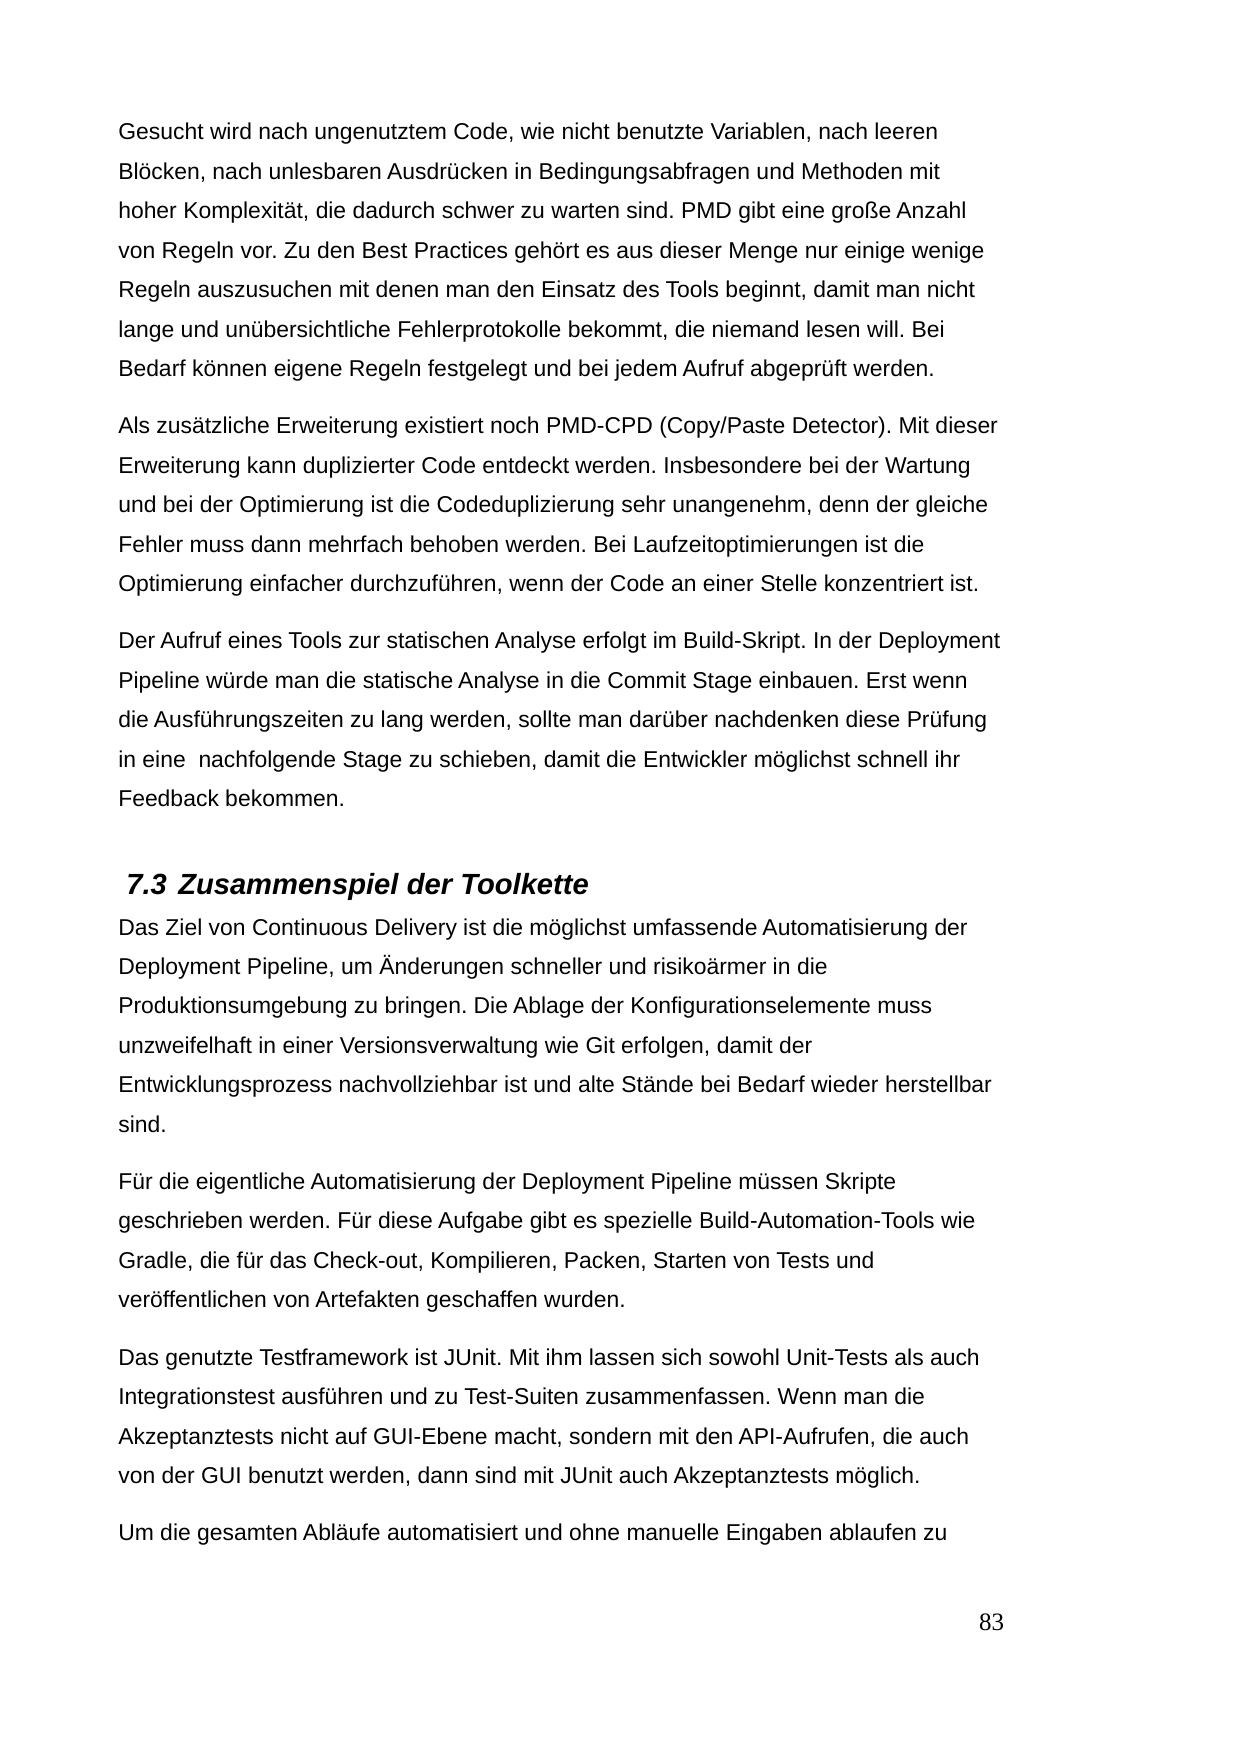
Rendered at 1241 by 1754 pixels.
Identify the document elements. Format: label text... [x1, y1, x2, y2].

text Der Aufruf eines Tools zur statischen Analyse erfolgt im Build-Skript. In der Deployment Pipeline würde man die statische Analyse in die Commit Stage einbauen. Erst wenn die Ausführungszeiten zu lang werden, sollte man darüber nachdenken diese Prüfung in eine nachfolgende Stage zu schieben, damit die Entwickler möglichst schnell ihr Feedback bekommen. [118, 627, 1004, 812]
text Das genutzte Testframework ist JUnit. Mit ihm lassen sich sowohl Unit-Tests als auch Integrationstest ausführen und zu Test-Suiten zusammenfassen. Wenn man die Akzeptanztests nicht auf GUI-Ebene macht, sondern mit den API-Aufrufen, die auch von der GUI benutzt werden, dann sind mit JUnit auch Akzeptanztests möglich. [118, 1344, 1004, 1488]
text Gesucht wird nach ungenutztem Code, wie nicht benutzte Variablen, nach leeren Blöcken, nach unlesbaren Ausdrücken in Bedingungsabfragen und Methoden mit hoher Komplexität, die dadurch schwer zu warten sind. PMD gibt eine große Anzahl von Regeln vor. Zu den Best Practices gehört es aus dieser Menge nur einige wenige Regeln auszusuchen mit denen man den Einsatz des Tools beginnt, damit man nicht lange und unübersichtliche Fehlerprotokolle bekommt, die niemand lesen will. Bei Bedarf können eigene Regeln festgelegt und bei jedem Aufruf abgeprüft werden. [118, 118, 1004, 381]
text Um die gesamten Abläufe automatisiert und ohne manuelle Eingaben ablaufen zu [118, 1519, 1004, 1546]
text Für die eigentliche Automatisierung der Deployment Pipeline müssen Skripte geschrieben werden. Für diese Aufgabe gibt es spezielle Build-Automation-Tools wie Gradle, die für das Check-out, Kompilieren, Packen, Starten von Tests und veröffentlichen von Artefakten geschaffen wurden. [118, 1168, 1004, 1313]
subtitle Zusammenspiel der Toolkette [118, 867, 1004, 901]
text Als zusätzliche Erweiterung existiert noch PMD-CPD (Copy/Paste Detector). Mit dieser Erweiterung kann duplizierter Code entdeckt werden. Insbesondere bei der Wartung und bei der Optimierung ist die Codeduplizierung sehr unangenehm, denn der gleiche Fehler muss dann mehrfach behoben werden. Bei Laufzeitoptimierungen ist die Optimierung einfacher durchzuführen, wenn der Code an einer Stelle konzentriert ist. [118, 412, 1004, 596]
text Das Ziel von Continuous Delivery ist die möglichst umfassende Automatisierung der Deployment Pipeline, um Änderungen schneller und risikoärmer in die Produktionsumgebung zu bringen. Die Ablage der Konfigurationselemente muss unzweifelhaft in einer Versionsverwaltung wie Git erfolgen, damit der Entwicklungsprozess nachvollziehbar ist und alte Stände bei Bedarf wieder herstellbar sind. [118, 913, 1004, 1137]
